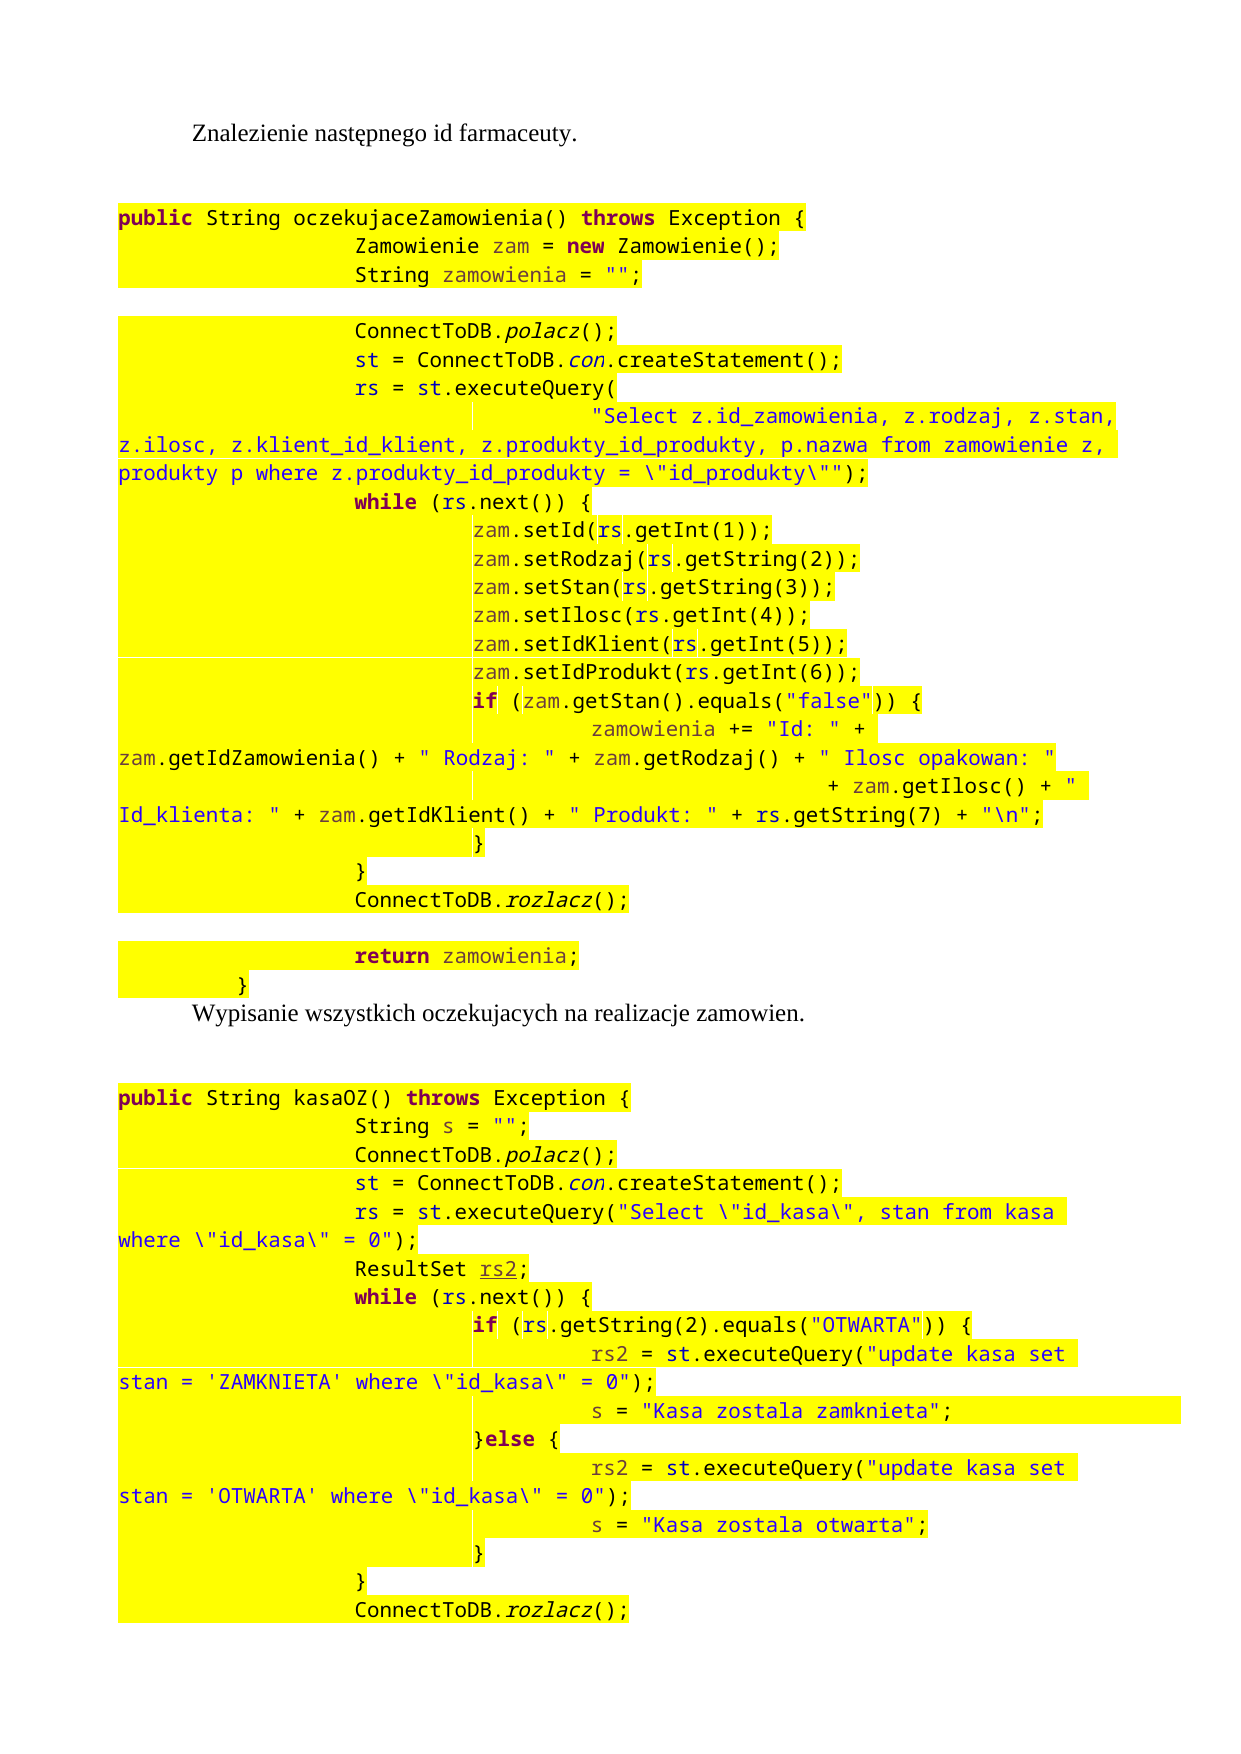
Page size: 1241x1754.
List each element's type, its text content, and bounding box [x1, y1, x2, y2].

text public String oczekujaceZamowienia() throws Exception { [118, 203, 1122, 231]
text st = ConnectToDB.con.createStatement(); [118, 345, 1122, 373]
text Wypisanie wszystkich oczekujacych na realizacje zamowien. [118, 998, 1122, 1027]
text zamowienia += "Id: " + zam.getIdZamowienia() + " Rodzaj: " + zam.getRodzaj() + " Ilosc opakowan: " [118, 714, 1122, 771]
text zam.setIdProdukt(rs.getInt(6)); [118, 657, 1122, 686]
text if (zam.getStan().equals("false")) { [118, 686, 1122, 714]
text String zamowienia = ""; [118, 260, 1122, 288]
text st = ConnectToDB.con.createStatement(); [118, 1168, 1122, 1197]
text s = "Kasa zostala zamknieta"; [118, 1396, 1122, 1424]
text } [118, 970, 1122, 998]
text } [118, 828, 1122, 857]
text Znalezienie następnego id farmaceuty. [118, 118, 1122, 147]
text "Select z.id_zamowienia, z.rodzaj, z.stan, z.ilosc, z.klient_id_klient, z.produkty_id_produkty, p.nazwa from zamowienie z, produkty p where z.produkty_id_produkty = \"id_produkty\""); [118, 402, 1122, 487]
text rs = st.executeQuery("Select \"id_kasa\", stan from kasa where \"id_kasa\" = 0"); [118, 1197, 1122, 1254]
text ConnectToDB.polacz(); [118, 316, 1122, 345]
text while (rs.next()) { [118, 487, 1122, 515]
text rs = st.executeQuery( [118, 373, 1122, 402]
text rs2 = st.executeQuery("update kasa set stan = 'OTWARTA' where \"id_kasa\" = 0"); [118, 1453, 1122, 1510]
text ConnectToDB.rozlacz(); [118, 885, 1122, 913]
text return zamowienia; [118, 941, 1122, 970]
text zam.setIlosc(rs.getInt(4)); [118, 601, 1122, 629]
text zam.setId(rs.getInt(1)); [118, 515, 1122, 544]
text }else { [118, 1424, 1122, 1453]
text Zamowienie zam = new Zamowienie(); [118, 231, 1122, 260]
text } [118, 1567, 1122, 1595]
text zam.setStan(rs.getString(3)); [118, 572, 1122, 601]
text public String kasaOZ() throws Exception { [118, 1083, 1122, 1112]
text ResultSet rs2; [118, 1254, 1122, 1282]
text ConnectToDB.rozlacz(); [118, 1595, 1122, 1623]
text zam.setIdKlient(rs.getInt(5)); [118, 629, 1122, 657]
text } [118, 1538, 1122, 1567]
text while (rs.next()) { [118, 1282, 1122, 1311]
text s = "Kasa zostala otwarta"; [118, 1510, 1122, 1538]
text + zam.getIlosc() + " Id_klienta: " + zam.getIdKlient() + " Produkt: " + rs.getString(7) + "\n"; [118, 771, 1122, 828]
text rs2 = st.executeQuery("update kasa set stan = 'ZAMKNIETA' where \"id_kasa\" = 0"); [118, 1339, 1122, 1396]
text String s = ""; [118, 1112, 1122, 1140]
text } [118, 857, 1122, 885]
text ConnectToDB.polacz(); [118, 1140, 1122, 1168]
text zam.setRodzaj(rs.getString(2)); [118, 544, 1122, 572]
text if (rs.getString(2).equals("OTWARTA")) { [118, 1311, 1122, 1339]
